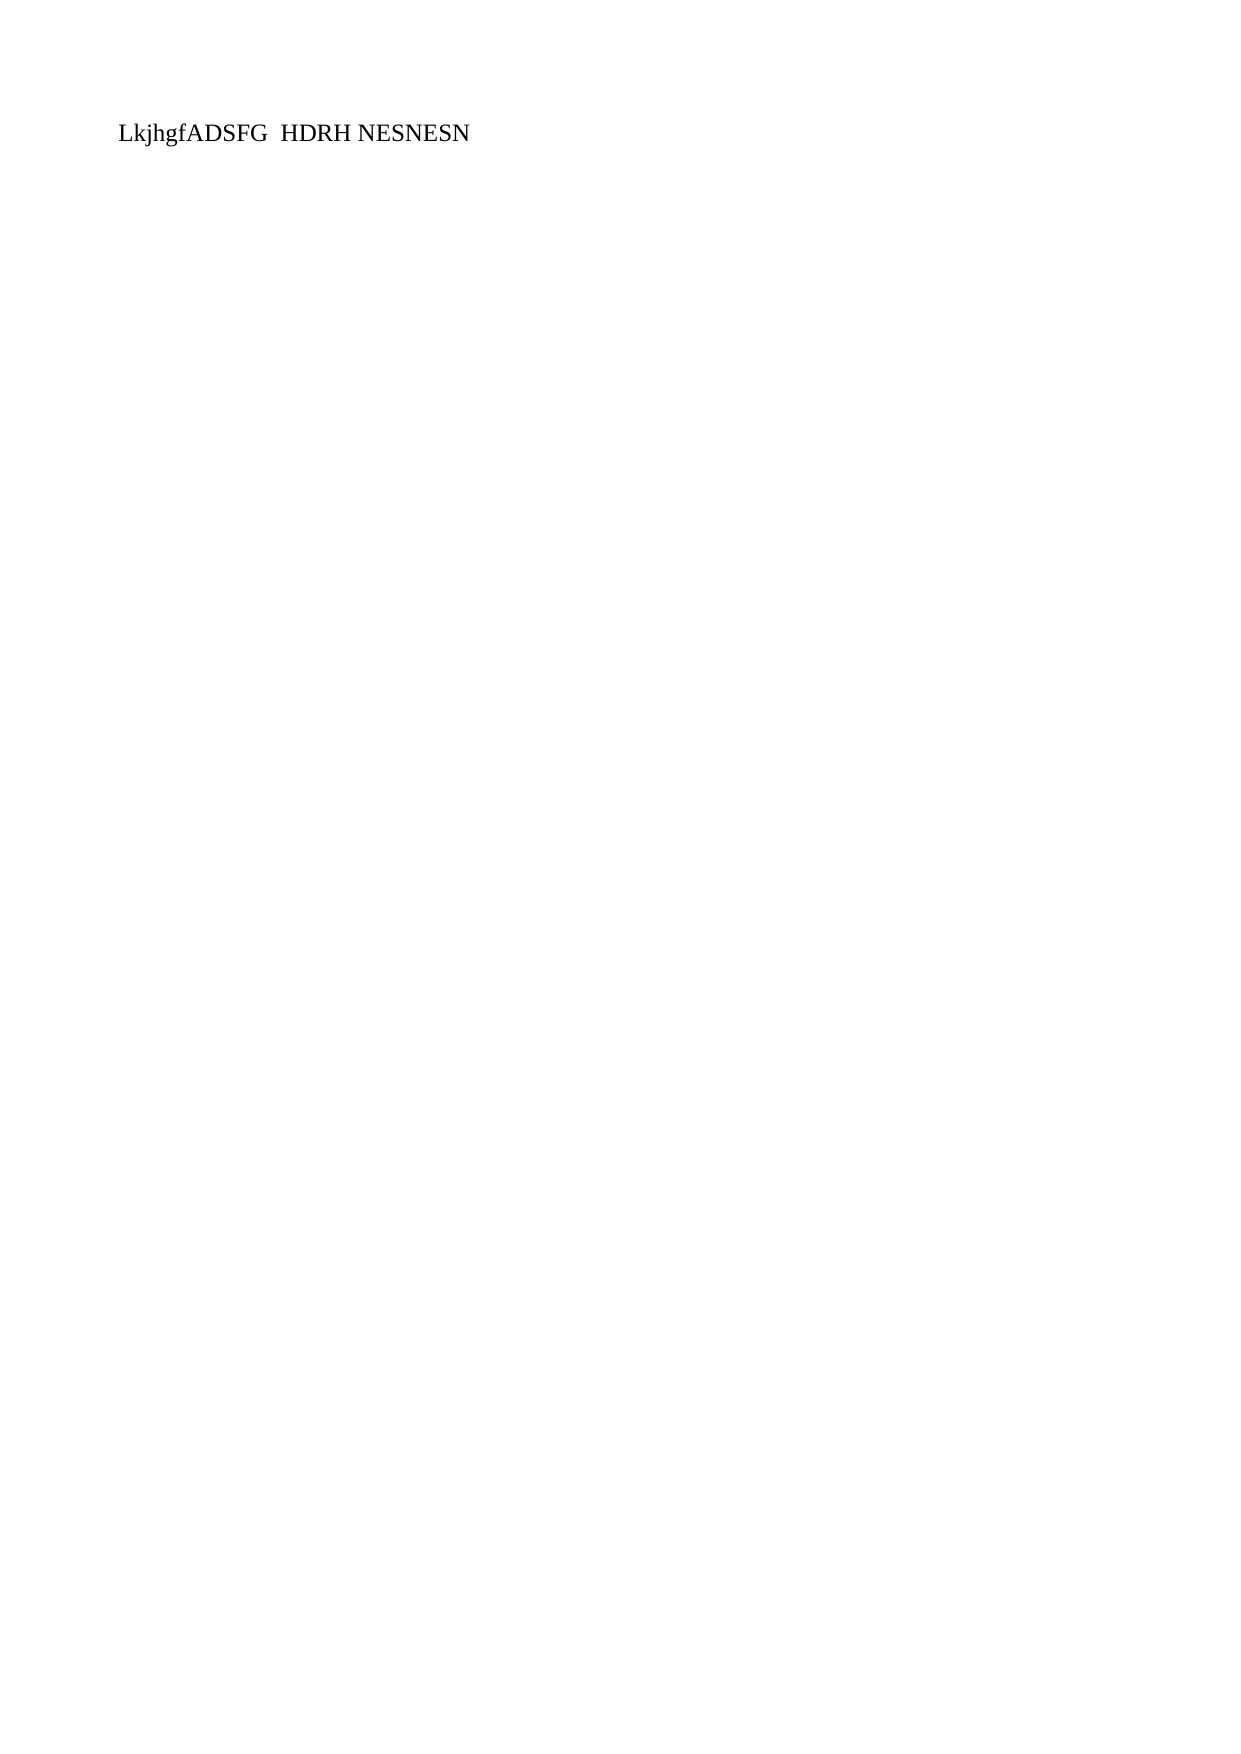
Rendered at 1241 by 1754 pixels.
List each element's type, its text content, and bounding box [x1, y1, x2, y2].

text LkjhgfADSFG HDRH NESNESN [118, 118, 1122, 147]
